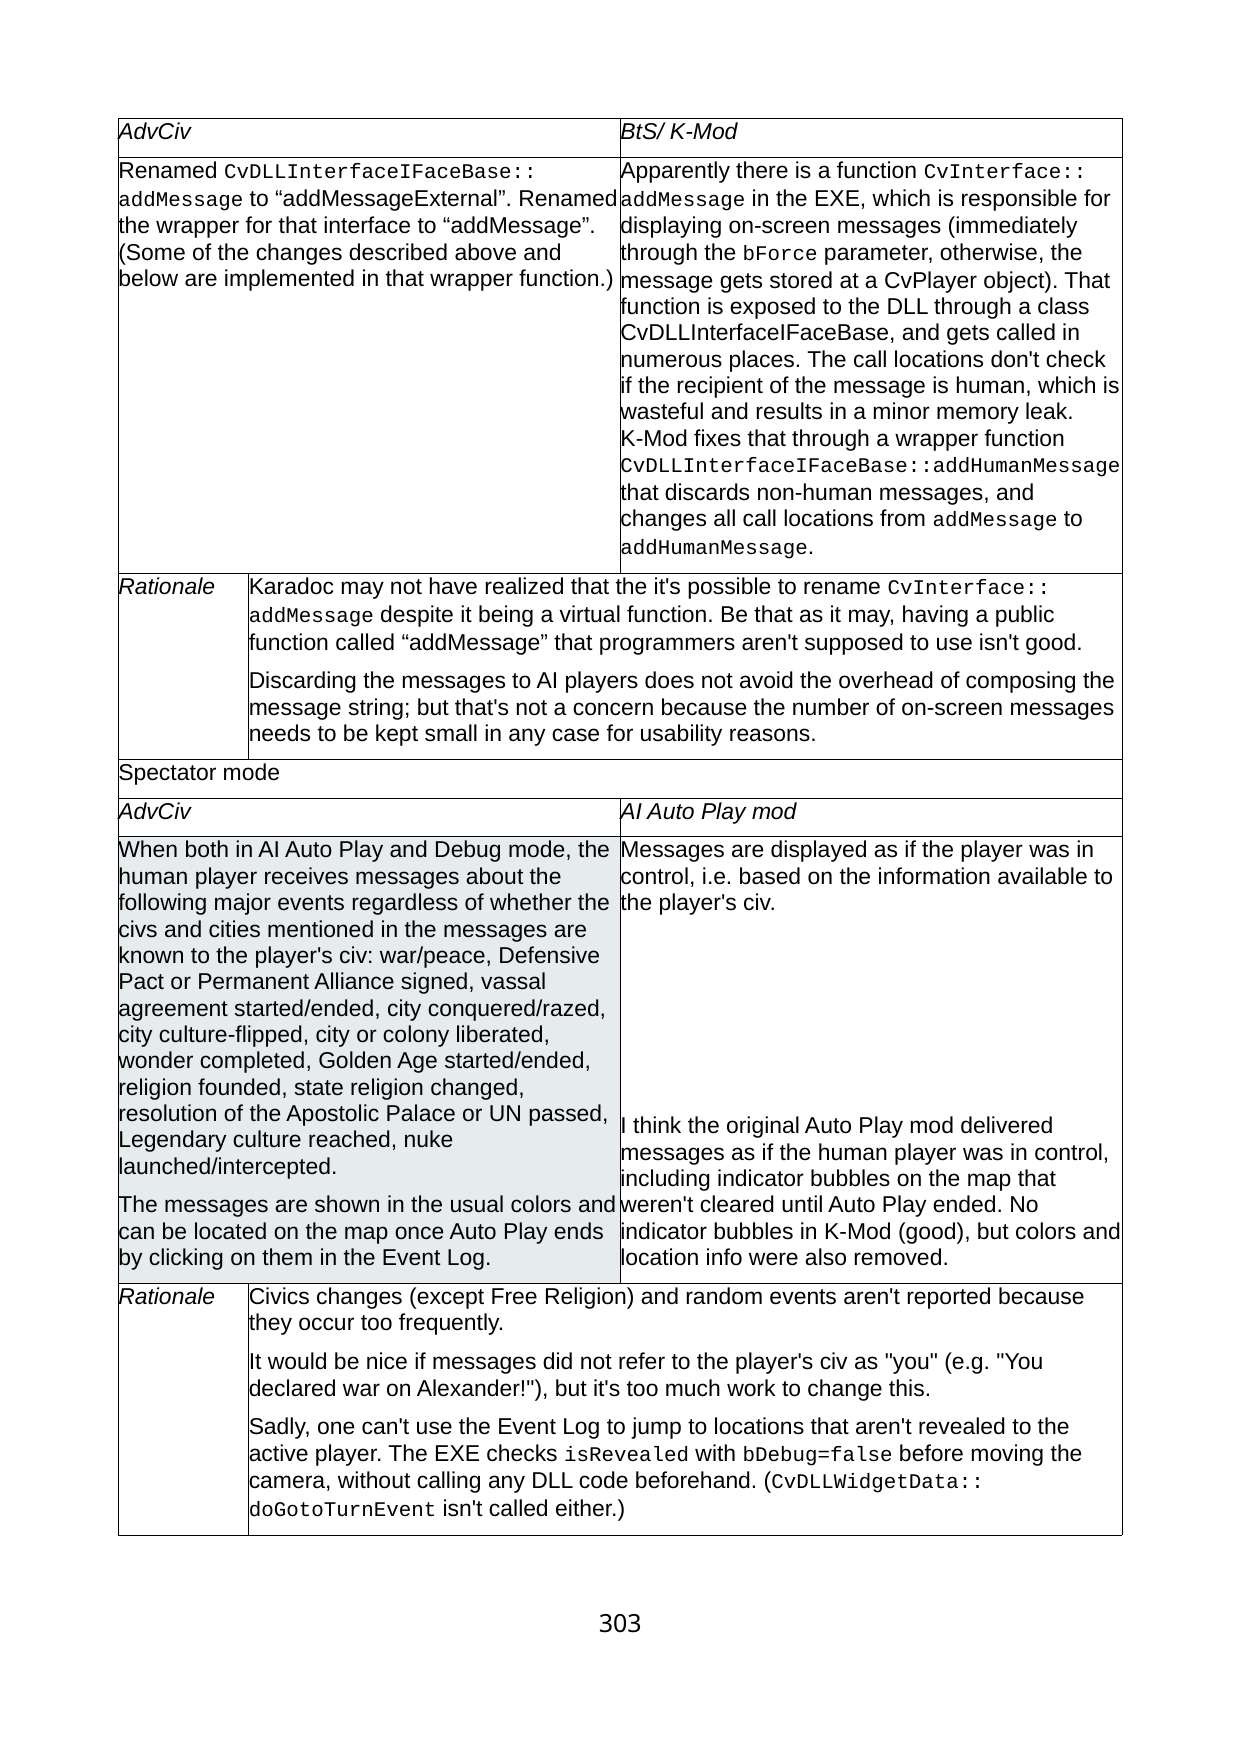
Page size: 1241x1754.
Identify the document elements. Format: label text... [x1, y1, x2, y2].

table_cell Rationale [119, 574, 248, 759]
table_cell When both in AI Auto Play and Debug mode, the human player receives messages about the following major events regardless of whether the civs and cities mentioned in the messages are known to the player's civ: war/peace, Defensive Pact or Permanent Alliance signed, vassal agreement started/ended, city conquered/razed, city culture-flipped, city or colony liberated, wonder completed, Golden Age started/ended, religion founded, state religion changed, resolution of the Apostolic Palace or UN passed, Legendary culture reached, nuke launched/intercepted. The messages are shown in the usual colors and can be located on the map once Auto Play ends by clicking on them in the Event Log. [119, 837, 620, 1283]
table_cell Apparently there is a function CvInterface:: addMessage in the EXE, which is responsible for displaying on-screen messages (immediately through the bForce parameter, otherwise, the message gets stored at a CvPlayer object). That function is exposed to the DLL through a class CvDLLInterfaceIFaceBase, and gets called in numerous places. The call locations don't check if the recipient of the message is human, which is wasteful and results in a minor memory leak. K‑Mod fixes that through a wrapper function CvDLLInterfaceIFaceBase::addHumanMessage that discards non-human messages, and changes all call locations from addMessage to addHumanMessage. [621, 158, 1122, 573]
table_cell AdvCiv [119, 119, 620, 157]
table_cell AdvCiv [119, 799, 620, 836]
table_cell Messages are displayed as if the player was in control, i.e. based on the information available to the player's civ. I think the original Auto Play mod delivered messages as if the human player was in control, including indicator bubbles on the map that weren't cleared until Auto Play ended. No indicator bubbles in K-Mod (good), but colors and location info were also removed. [621, 837, 1122, 1283]
table_cell Civics changes (except Free Religion) and random events aren't reported because they occur too frequently. It would be nice if messages did not refer to the player's civ as "you" (e.g. "You declared war on Alexander!"), but it's too much work to change this. Sadly, one can't use the Event Log to jump to locations that aren't revealed to the active player. The EXE checks isRevealed with bDebug=false before moving the camera, without calling any DLL code beforehand. (CvDLLWidgetData:: doGotoTurnEvent isn't called either.) [249, 1284, 1122, 1535]
table_cell BtS/ K-Mod [621, 119, 1122, 157]
table_cell Rationale [119, 1284, 248, 1535]
table_cell AI Auto Play mod [621, 799, 1122, 836]
table_cell Renamed CvDLLInterfaceIFaceBase:: addMessage to “addMessageExternal”. Renamed the wrapper for that interface to “addMessage”. (Some of the changes described above and below are implemented in that wrapper function.) [119, 158, 620, 573]
table_cell Karadoc may not have realized that the it's possible to rename CvInterface:: addMessage despite it being a virtual function. Be that as it may, having a public function called “addMessage” that programmers aren't supposed to use isn't good. Discarding the messages to AI players does not avoid the overhead of composing the message string; but that's not a concern because the number of on-screen messages needs to be kept small in any case for usability reasons. [249, 574, 1122, 759]
table_cell Spectator mode [119, 760, 1122, 797]
